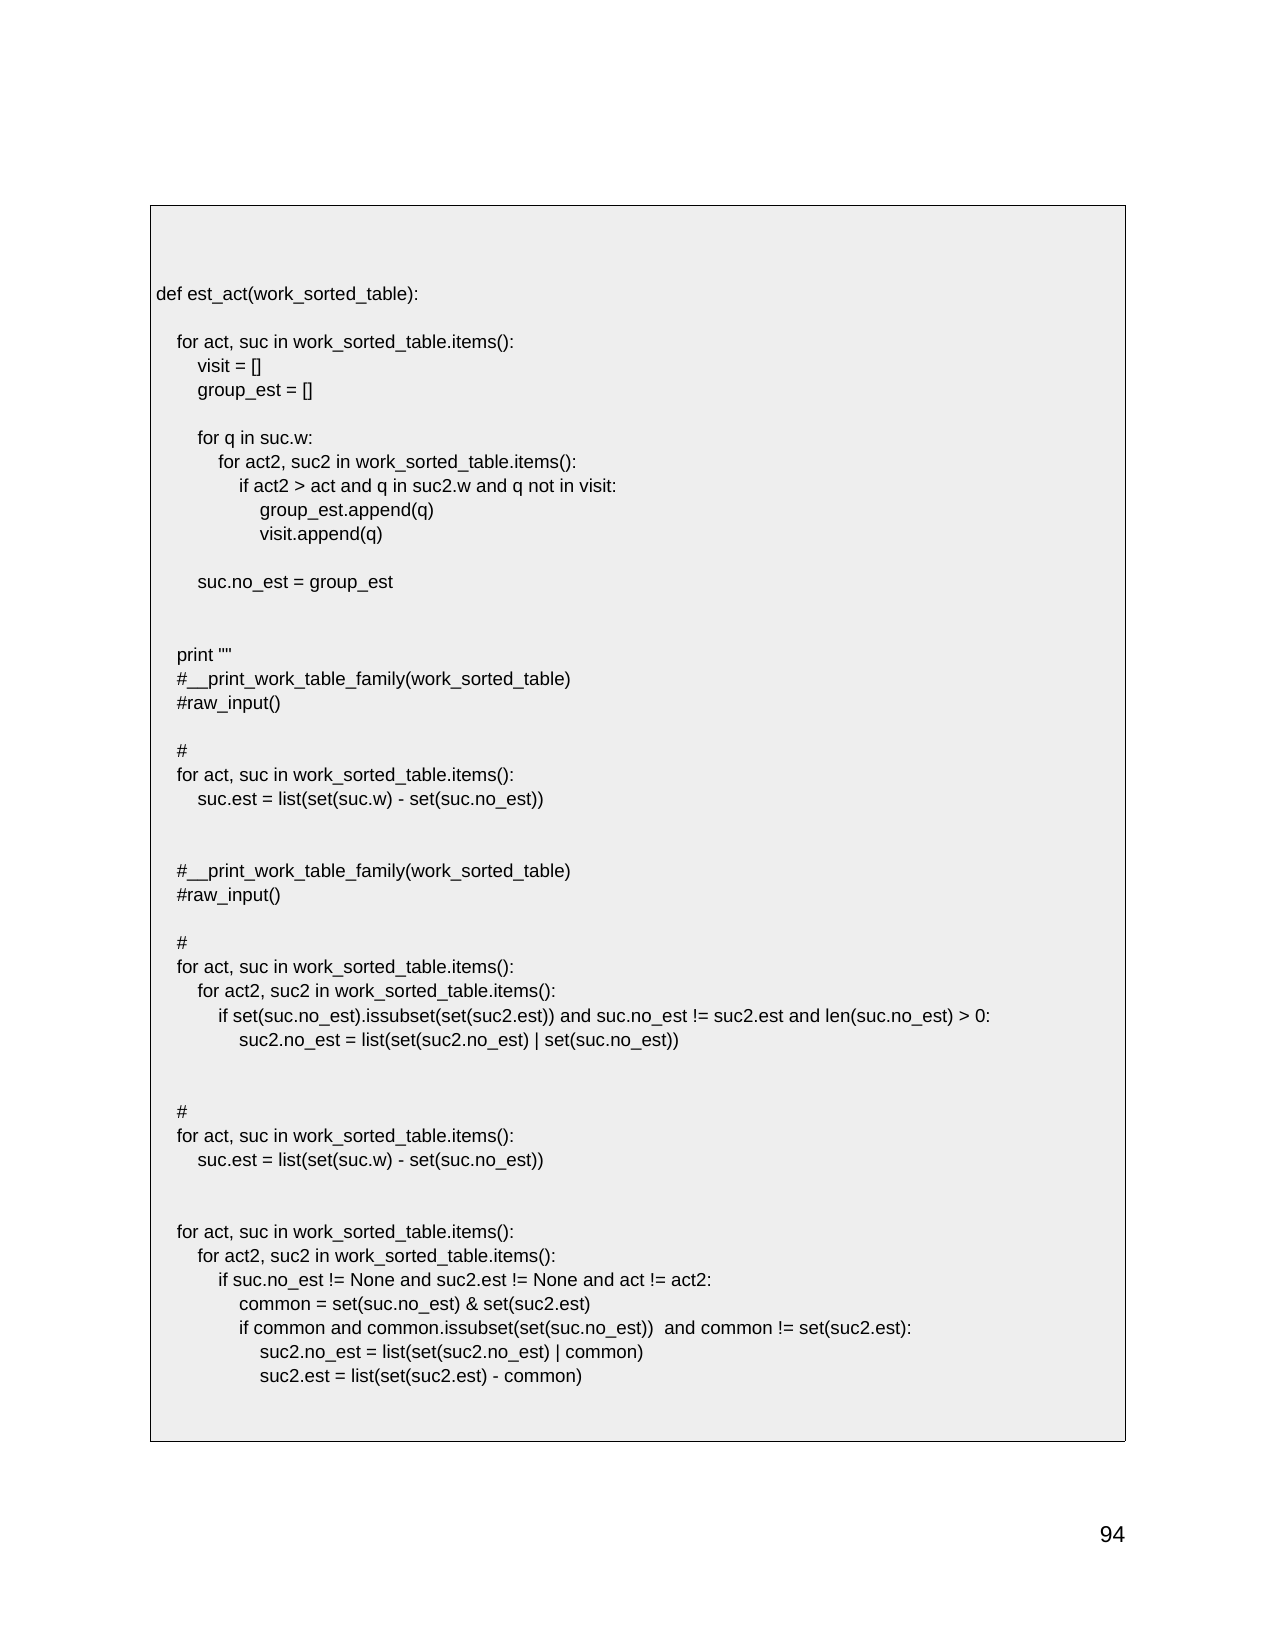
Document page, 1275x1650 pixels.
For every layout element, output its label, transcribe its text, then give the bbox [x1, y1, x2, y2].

table_header def est_act(work_sorted_table): for act, suc in work_sorted_table.items(): visit = [] group_est = [] for q in suc.w: for act2, suc2 in work_sorted_table.items(): if act2 > act and q in suc2.w and q not in visit: group_est.append(q) visit.append(q) suc.no_est = group_est print "" #__print_work_table_family(work_sorted_table) #raw_input() # for act, suc in work_sorted_table.items(): suc.est = list(set(suc.w) - set(suc.no_est)) #__print_work_table_family(work_sorted_table) #raw_input() # for act, suc in work_sorted_table.items(): for act2, suc2 in work_sorted_table.items(): if set(suc.no_est).issubset(set(suc2.est)) and suc.no_est != suc2.est and len(suc.no_est) > 0: suc2.no_est = list(set(suc2.no_est) | set(suc.no_est)) # for act, suc in work_sorted_table.items(): suc.est = list(set(suc.w) - set(suc.no_est)) for act, suc in work_sorted_table.items(): for act2, suc2 in work_sorted_table.items(): if suc.no_est != None and suc2.est != None and act != act2: common = set(suc.no_est) & set(suc2.est) if common and common.issubset(set(suc.no_est)) and common != set(suc2.est): suc2.no_est = list(set(suc2.no_est) | common) suc2.est = list(set(suc2.est) - common) [151, 206, 1125, 1441]
